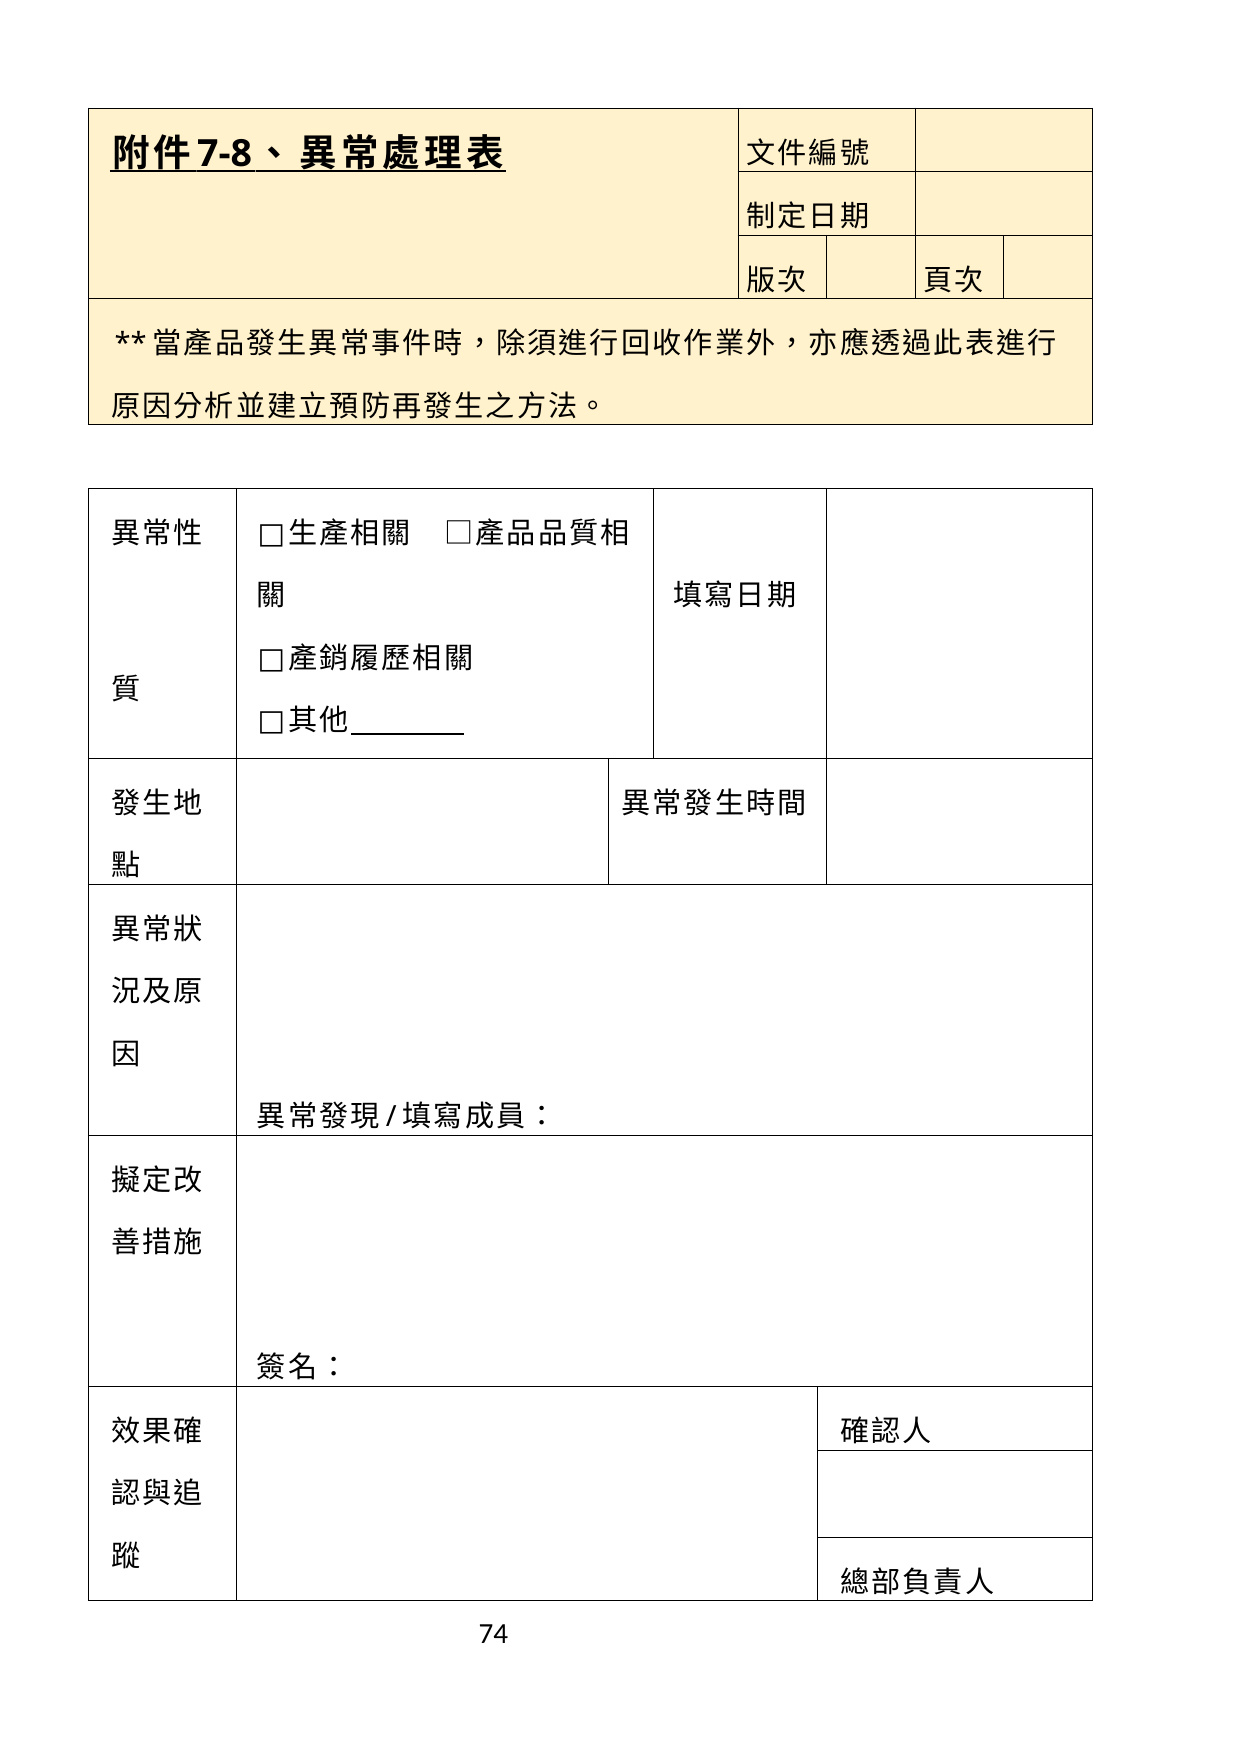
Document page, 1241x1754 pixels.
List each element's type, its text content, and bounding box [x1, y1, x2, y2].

table_cell 確認人 [818, 1387, 1092, 1449]
table_header [916, 109, 1092, 171]
table_header 文件編號 [739, 109, 915, 171]
table_cell [1004, 236, 1092, 298]
table_cell 制定日期 [739, 172, 915, 235]
table_cell 效果確認與追蹤 [89, 1387, 236, 1600]
table_cell **當產品發生異常事件時，除須進行回收作業外，亦應透過此表進行原因分析並建立預防再發生之方法。 [89, 299, 1092, 424]
table_cell [827, 236, 915, 298]
table_cell 版次 [739, 236, 826, 298]
table_header 附件7-8、異常處理表 [89, 109, 738, 298]
table_cell [237, 759, 608, 884]
table_cell 異常發生時間 [609, 759, 826, 884]
table_cell 簽名： [237, 1136, 1092, 1386]
table_cell 異常性質 [89, 489, 236, 758]
table_cell [818, 1451, 1092, 1537]
table_cell 異常狀況及原因 [89, 885, 236, 1135]
table_cell 異常發現/填寫成員： [237, 885, 1092, 1135]
table_cell 頁次 [916, 236, 1003, 298]
table_cell [88, 425, 1092, 488]
table_cell [237, 1387, 817, 1600]
table_cell 填寫日期 [654, 489, 826, 758]
table_cell □生產相關 □產品品質相關 □產銷履歷相關 □其他 [237, 489, 653, 758]
table_cell [916, 172, 1092, 235]
table_cell [827, 759, 1092, 884]
table_cell 發生地點 [89, 759, 236, 884]
table_cell 擬定改善措施 [89, 1136, 236, 1386]
table_cell [827, 489, 1092, 758]
table_cell 總部負責人 [818, 1538, 1092, 1600]
